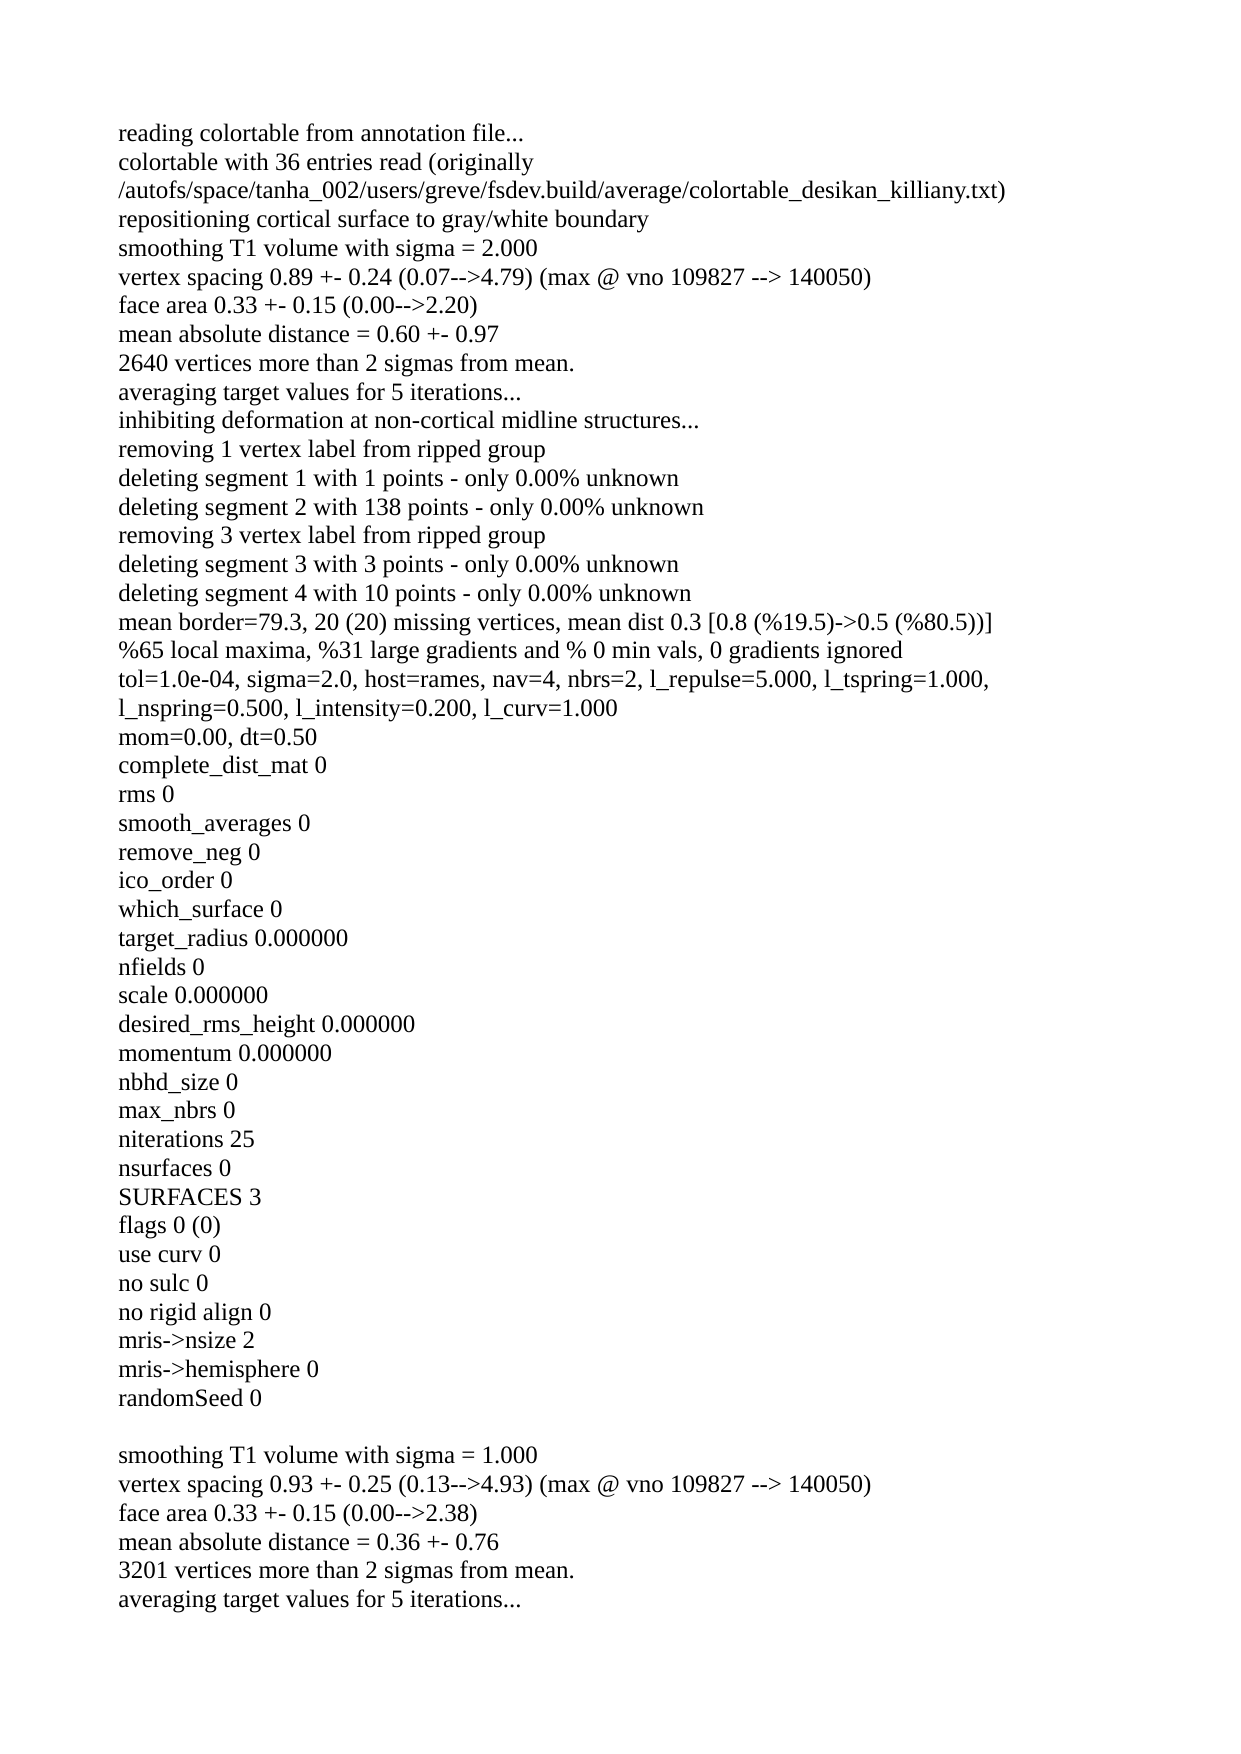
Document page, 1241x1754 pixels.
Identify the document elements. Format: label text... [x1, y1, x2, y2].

text mom=0.00, dt=0.50 [118, 722, 1122, 751]
text rms 0 [118, 779, 1122, 808]
text mean border=79.3, 20 (20) missing vertices, mean dist 0.3 [0.8 (%19.5)->0.5 (%80.5))] [118, 607, 1122, 636]
text mris->nsize 2 [118, 1326, 1122, 1354]
text tol=1.0e-04, sigma=2.0, host=rames, nav=4, nbrs=2, l_repulse=5.000, l_tspring=1.000, l_nspring=0.500, l_intensity=0.200, l_curv=1.000 [118, 664, 1122, 722]
text averaging target values for 5 iterations... [118, 1584, 1122, 1613]
text no sulc 0 [118, 1268, 1122, 1297]
text deleting segment 3 with 3 points - only 0.00% unknown [118, 549, 1122, 578]
text momentum 0.000000 [118, 1038, 1122, 1067]
text mris->hemisphere 0 [118, 1354, 1122, 1383]
text 3201 vertices more than 2 sigmas from mean. [118, 1556, 1122, 1584]
text ico_order 0 [118, 866, 1122, 894]
text 2640 vertices more than 2 sigmas from mean. [118, 348, 1122, 377]
text which_surface 0 [118, 894, 1122, 923]
text nbhd_size 0 [118, 1067, 1122, 1096]
text flags 0 (0) [118, 1211, 1122, 1239]
text %65 local maxima, %31 large gradients and % 0 min vals, 0 gradients ignored [118, 636, 1122, 664]
text deleting segment 4 with 10 points - only 0.00% unknown [118, 578, 1122, 607]
text no rigid align 0 [118, 1297, 1122, 1326]
text randomSeed 0 [118, 1383, 1122, 1412]
text smoothing T1 volume with sigma = 1.000 [118, 1441, 1122, 1469]
text vertex spacing 0.93 +- 0.25 (0.13-->4.93) (max @ vno 109827 --> 140050) [118, 1469, 1122, 1498]
text scale 0.000000 [118, 981, 1122, 1009]
text nfields 0 [118, 952, 1122, 981]
text repositioning cortical surface to gray/white boundary [118, 204, 1122, 233]
text colortable with 36 entries read (originally /autofs/space/tanha_002/users/greve/fsdev.build/average/colortable_desikan_killiany.txt) [118, 147, 1122, 204]
text vertex spacing 0.89 +- 0.24 (0.07-->4.79) (max @ vno 109827 --> 140050) [118, 262, 1122, 291]
text face area 0.33 +- 0.15 (0.00-->2.38) [118, 1498, 1122, 1527]
text desired_rms_height 0.000000 [118, 1009, 1122, 1038]
text smoothing T1 volume with sigma = 2.000 [118, 233, 1122, 262]
text max_nbrs 0 [118, 1096, 1122, 1124]
text niterations 25 [118, 1124, 1122, 1153]
text use curv 0 [118, 1239, 1122, 1268]
text complete_dist_mat 0 [118, 751, 1122, 779]
text SURFACES 3 [118, 1182, 1122, 1211]
text removing 1 vertex label from ripped group [118, 434, 1122, 463]
text removing 3 vertex label from ripped group [118, 521, 1122, 549]
text nsurfaces 0 [118, 1153, 1122, 1182]
text mean absolute distance = 0.60 +- 0.97 [118, 319, 1122, 348]
text inhibiting deformation at non-cortical midline structures... [118, 406, 1122, 434]
text smooth_averages 0 [118, 808, 1122, 837]
text deleting segment 1 with 1 points - only 0.00% unknown [118, 463, 1122, 492]
text target_radius 0.000000 [118, 923, 1122, 952]
text averaging target values for 5 iterations... [118, 377, 1122, 406]
text deleting segment 2 with 138 points - only 0.00% unknown [118, 492, 1122, 521]
text remove_neg 0 [118, 837, 1122, 866]
text mean absolute distance = 0.36 +- 0.76 [118, 1527, 1122, 1556]
text face area 0.33 +- 0.15 (0.00-->2.20) [118, 291, 1122, 319]
text reading colortable from annotation file... [118, 118, 1122, 147]
